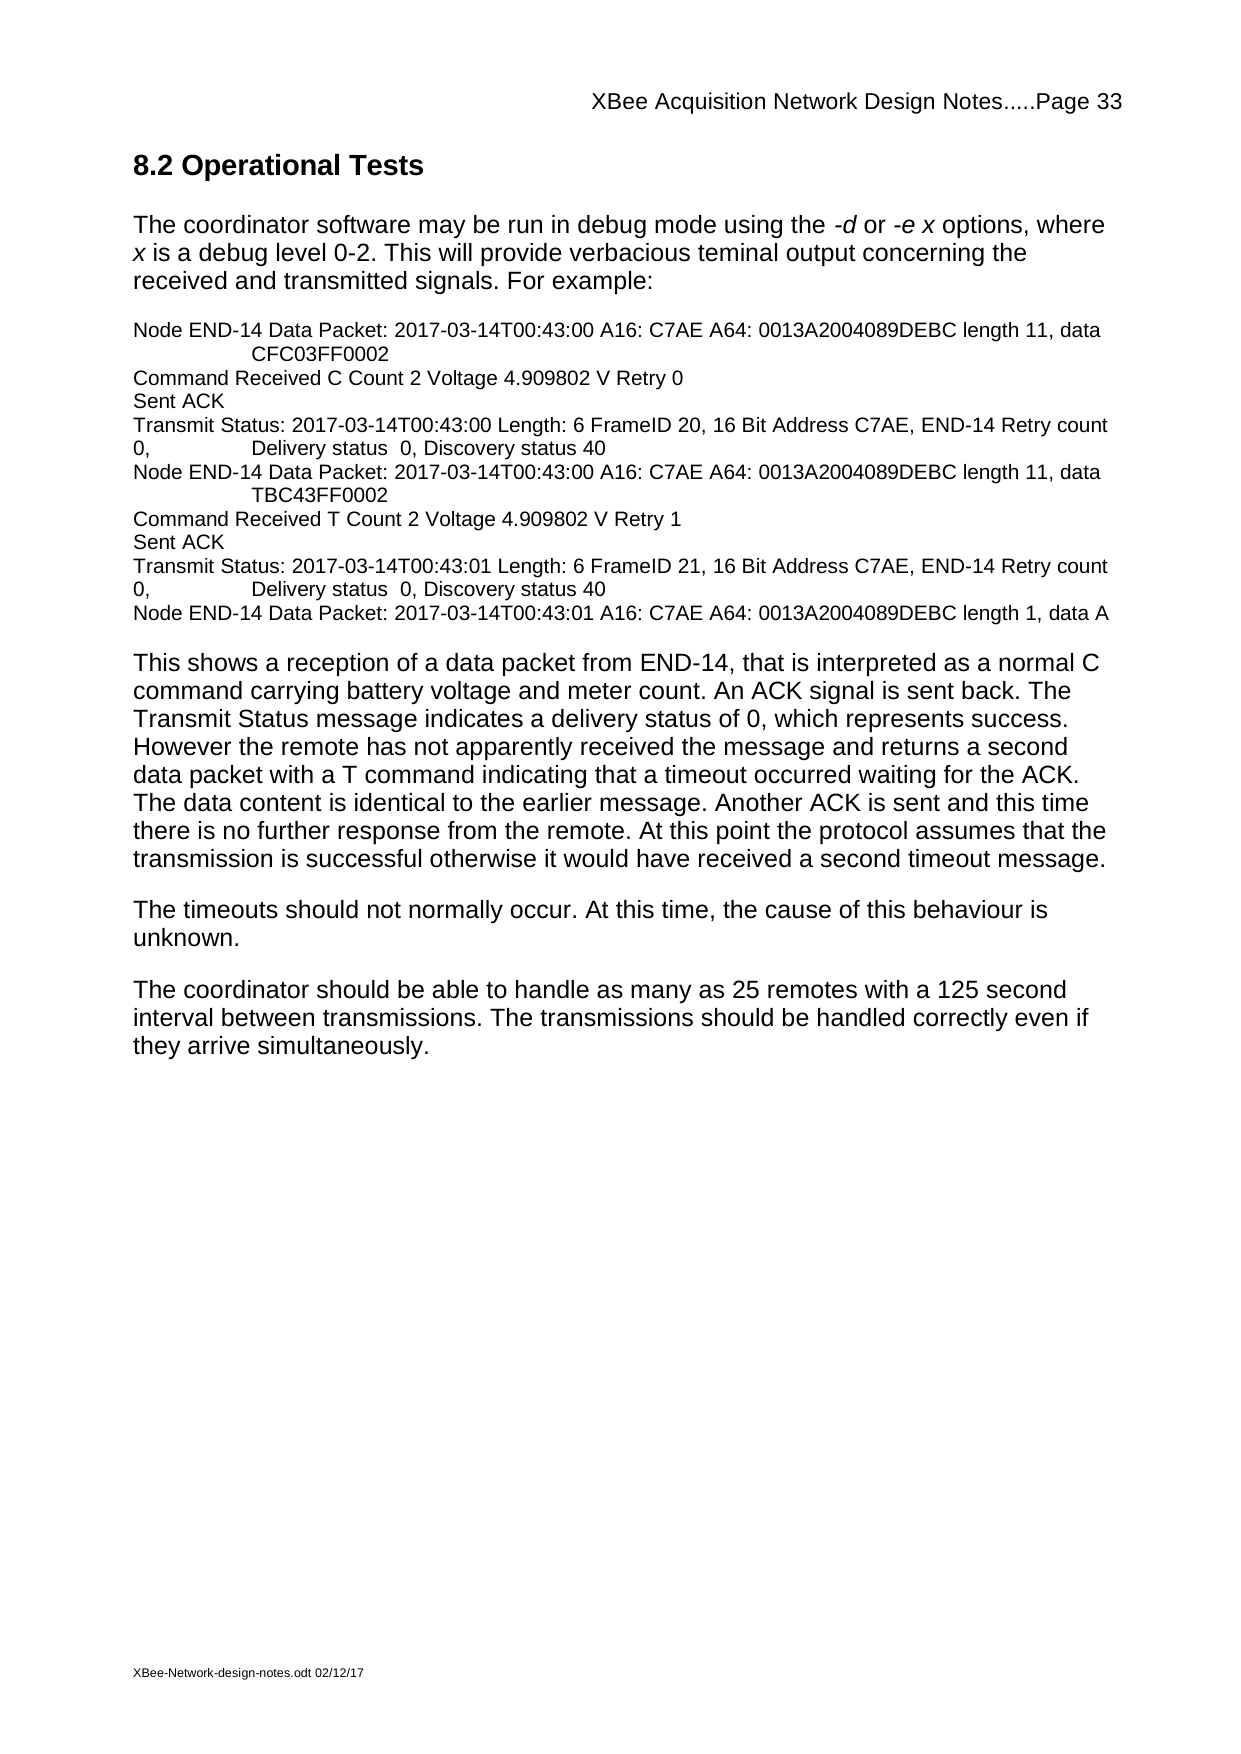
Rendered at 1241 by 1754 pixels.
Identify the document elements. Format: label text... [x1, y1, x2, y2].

text Node END-14 Data Packet: 2017-03-14T00:43:00 A16: C7AE A64: 0013A2004089DEBC length 11, data CFC03FF0002 [133, 319, 1123, 366]
text Sent ACK [133, 531, 1123, 554]
text Node END-14 Data Packet: 2017-03-14T00:43:01 A16: C7AE A64: 0013A2004089DEBC length 1, data A [133, 601, 1123, 625]
text The coordinator should be able to handle as many as 25 remotes with a 125 second interval between transmissions. The transmissions should be handled correctly even if they arrive simultaneously. [133, 976, 1123, 1060]
text The timeouts should not normally occur. At this time, the cause of this behaviour is unknown. [133, 896, 1123, 952]
text Transmit Status: 2017-03-14T00:43:00 Length: 6 FrameID 20, 16 Bit Address C7AE, END-14 Retry count 0, Delivery status 0, Discovery status 40 [133, 413, 1123, 460]
text Command Received C Count 2 Voltage 4.909802 V Retry 0 [133, 366, 1123, 389]
text Sent ACK [133, 389, 1123, 413]
text The coordinator software may be run in debug mode using the -d or -e x options, where x is a debug level 0-2. This will provide verbacious teminal output concerning the received and transmitted signals. For example: [133, 211, 1123, 295]
text Command Received T Count 2 Voltage 4.909802 V Retry 1 [133, 507, 1123, 531]
text Node END-14 Data Packet: 2017-03-14T00:43:00 A16: C7AE A64: 0013A2004089DEBC length 11, data TBC43FF0002 [133, 460, 1123, 507]
text Transmit Status: 2017-03-14T00:43:01 Length: 6 FrameID 21, 16 Bit Address C7AE, END-14 Retry count 0, Delivery status 0, Discovery status 40 [133, 554, 1123, 601]
text This shows a reception of a data packet from END-14, that is interpreted as a normal C command carrying battery voltage and meter count. An ACK signal is sent back. The Transmit Status message indicates a delivery status of 0, which represents success. However the remote has not apparently received the message and returns a second data packet with a T command indicating that a timeout occurred waiting for the ACK. The data content is identical to the earlier message. Another ACK is sent and this time there is no further response from the remote. At this point the protocol assumes that the transmission is successful otherwise it would have received a second timeout message. [133, 648, 1123, 873]
subtitle Operational Tests [133, 149, 1123, 181]
